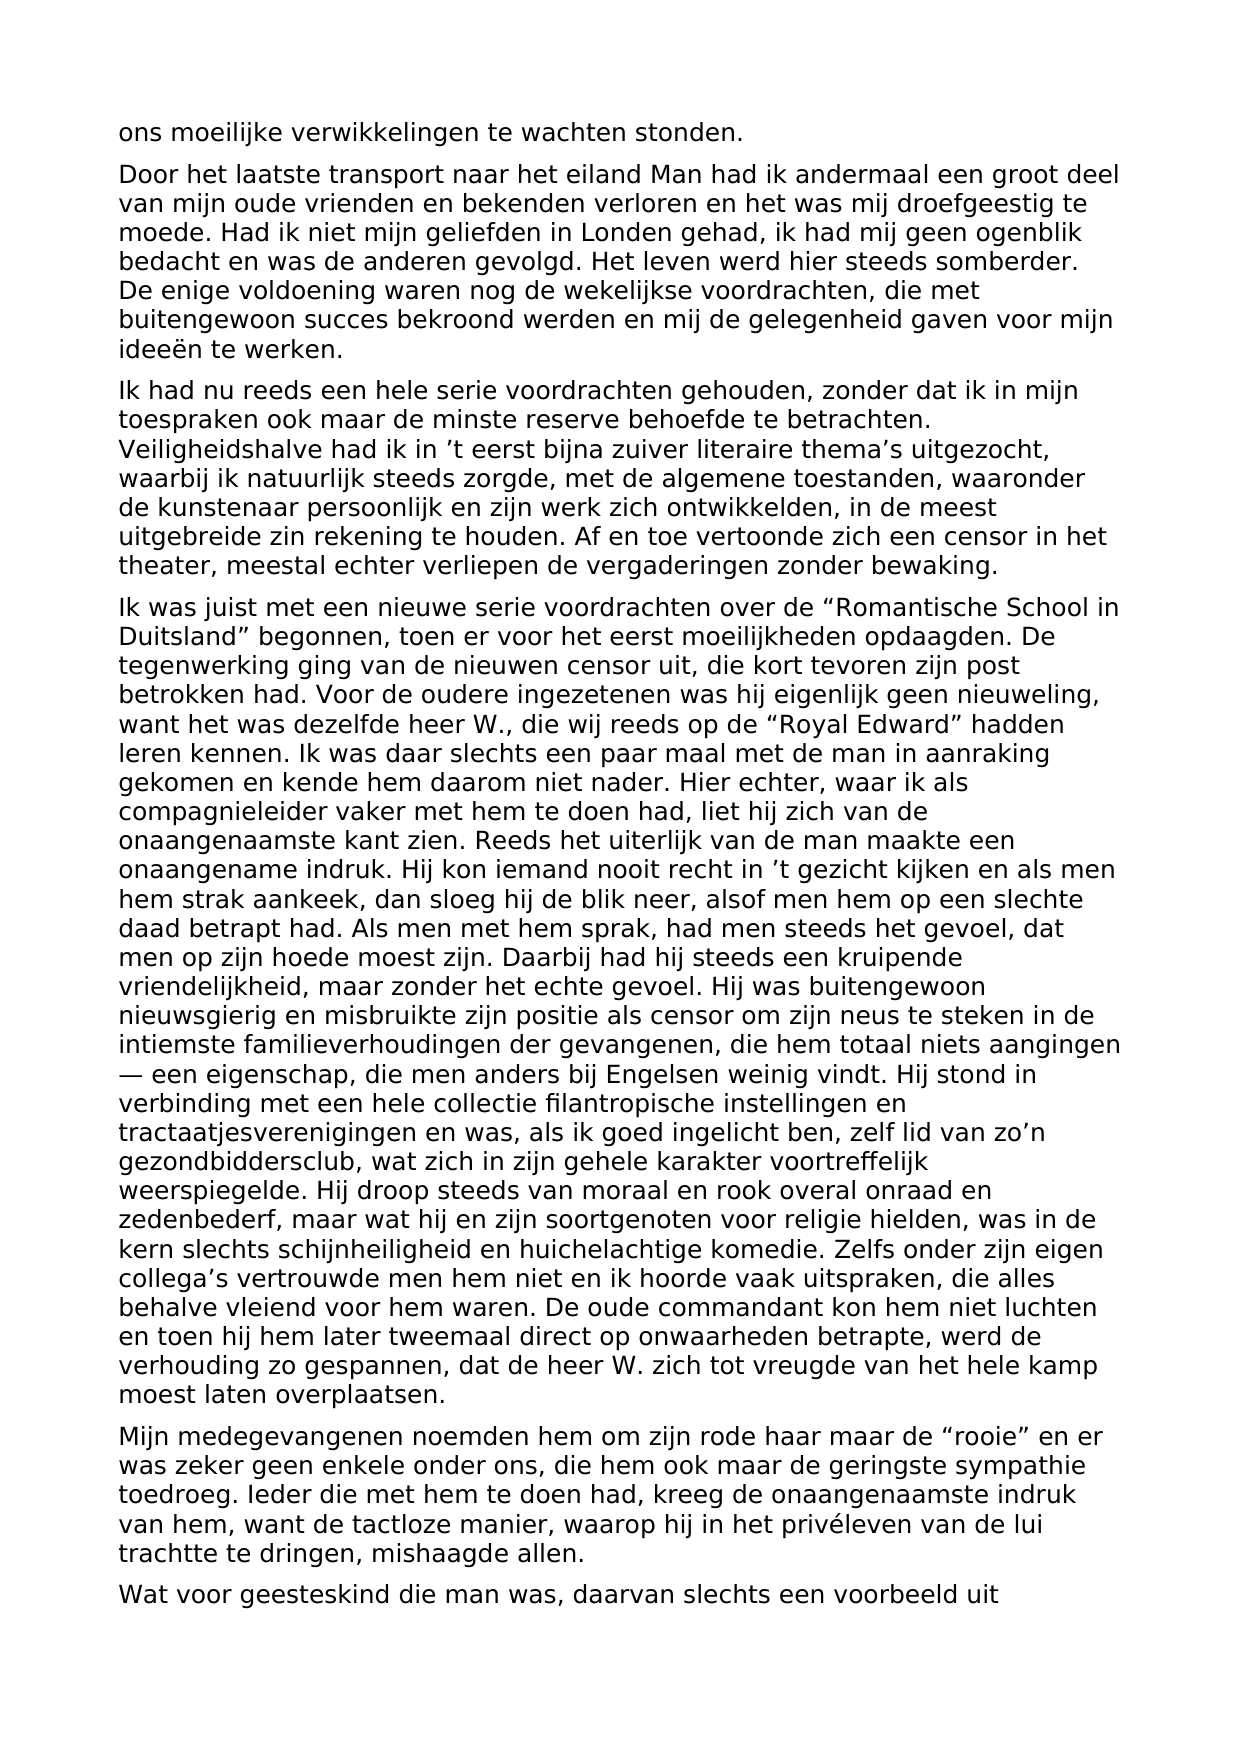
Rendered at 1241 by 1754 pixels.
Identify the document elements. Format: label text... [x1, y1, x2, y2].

text Ik had nu reeds een hele serie voordrachten gehouden, zonder dat ik in mijn toespraken ook maar de minste reserve behoefde te betrachten. Veiligheidshalve had ik in ’t eerst bijna zuiver literaire thema’s uitgezocht, waarbij ik natuurlijk steeds zorgde, met de algemene toestanden, waaronder de kunstenaar persoonlijk en zijn werk zich ontwikkelden, in de meest uitgebreide zin rekening te houden. Af en toe vertoonde zich een censor in het theater, meestal echter verliepen de vergaderingen zonder bewaking. [118, 376, 1122, 581]
text ons moeilijke verwikkelingen te wachten stonden. [118, 118, 1122, 147]
text Ik was juist met een nieuwe serie voordrachten over de “Romantische School in Duitsland” begonnen, toen er voor het eerst moeilijkheden opdaagden. De tegenwerking ging van de nieuwen censor uit, die kort tevoren zijn post betrokken had. Voor de oudere ingezetenen was hij eigenlijk geen nieuweling, want het was dezelfde heer W., die wij reeds op de “Royal Edward” hadden leren kennen. Ik was daar slechts een paar maal met de man in aanraking gekomen en kende hem daarom niet nader. Hier echter, waar ik als compagnieleider vaker met hem te doen had, liet hij zich van de onaangenaamste kant zien. Reeds het uiterlijk van de man maakte een onaangename indruk. Hij kon iemand nooit recht in ’t gezicht kijken en als men hem strak aankeek, dan sloeg hij de blik neer, alsof men hem op een slechte daad betrapt had. Als men met hem sprak, had men steeds het gevoel, dat men op zijn hoede moest zijn. Daarbij had hij steeds een kruipende vriendelijkheid, maar zonder het echte gevoel. Hij was buitengewoon nieuwsgierig en misbruikte zijn positie als censor om zijn neus te steken in de intiemste familieverhoudingen der gevangenen, die hem totaal niets aangingen — een eigenschap, die men anders bij Engelsen weinig vindt. Hij stond in verbinding met een hele collectie filantropische instellingen en tractaatjesverenigingen en was, als ik goed ingelicht ben, zelf lid van zo’n gezondbiddersclub, wat zich in zijn gehele karakter voortreffelijk weerspiegelde. Hij droop steeds van moraal en rook overal onraad en zedenbederf, maar wat hij en zijn soortgenoten voor religie hielden, was in de kern slechts schijnheiligheid en huichelachtige komedie. Zelfs onder zijn eigen collega’s vertrouwde men hem niet en ik hoorde vaak uitspraken, die alles behalve vleiend voor hem waren. De oude commandant kon hem niet luchten en toen hij hem later tweemaal direct op onwaarheden betrapte, werd de verhouding zo gespannen, dat de heer W. zich tot vreugde van het hele kamp moest laten overplaatsen. [118, 593, 1122, 1410]
text Wat voor geesteskind die man was, daarvan slechts een voorbeeld uit [118, 1581, 1122, 1610]
text Mijn medegevangenen noemden hem om zijn rode haar maar de “rooie” en er was zeker geen enkele onder ons, die hem ook maar de geringste sympathie toedroeg. Ieder die met hem te doen had, kreeg de onaangenaamste indruk van hem, want de tactloze manier, waarop hij in het privéleven van de lui trachtte te dringen, mishaagde allen. [118, 1422, 1122, 1568]
text Door het laatste transport naar het eiland Man had ik andermaal een groot deel van mijn oude vrienden en bekenden verloren en het was mij droefgeestig te moede. Had ik niet mijn geliefden in Londen gehad, ik had mij geen ogenblik bedacht en was de anderen gevolgd. Het leven werd hier steeds somberder. De enige voldoening waren nog de wekelijkse voordrachten, die met buitengewoon succes bekroond werden en mij de gelegenheid gaven voor mijn ideeën te werken. [118, 160, 1122, 364]
